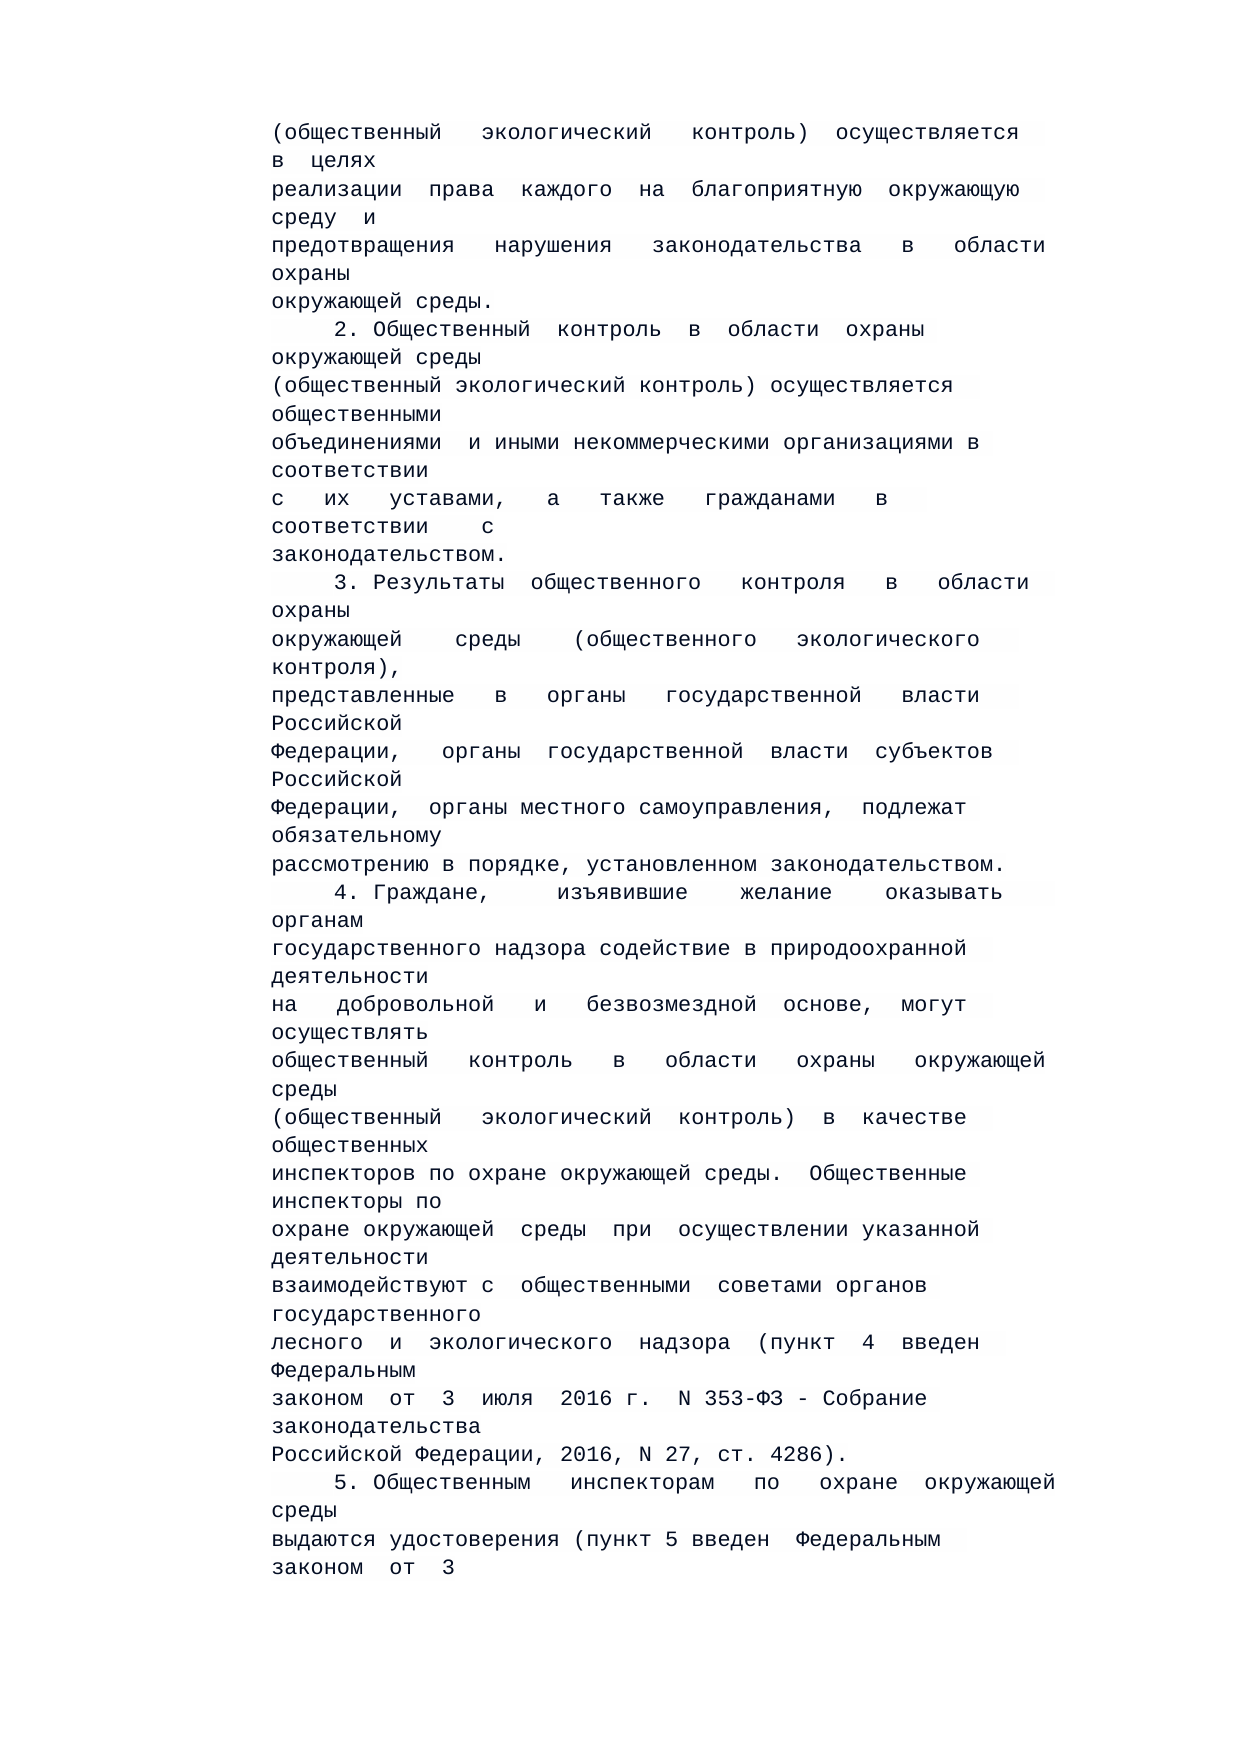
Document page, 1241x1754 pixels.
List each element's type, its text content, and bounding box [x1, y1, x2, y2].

text Федерации, органы местного самоуправления, подлежат обязательному [271, 793, 1058, 849]
text объединениями и иными некоммерческими организациями в соответствии [271, 427, 1058, 484]
text Российской Федерации, 2016, N 27, ст. 4286). [271, 1440, 1058, 1468]
text охране окружающей среды при осуществлении указанной деятельности [271, 1215, 1058, 1271]
text 2. Общественный контроль в области охраны окружающей среды [271, 315, 1058, 371]
text 4. Граждане, изъявившие желание оказывать органам [271, 877, 1058, 934]
text представленные в органы государственной власти Российской [271, 681, 1058, 737]
text предотвращения нарушения законодательства в области охраны [271, 231, 1058, 287]
text окружающей среды (общественного экологического контроля), [271, 624, 1058, 681]
text 3. Результаты общественного контроля в области охраны [271, 568, 1058, 624]
text (общественный экологический контроль) осуществляется общественными [271, 371, 1058, 427]
text выдаются удостоверения (пункт 5 введен Федеральным законом от 3 [271, 1524, 1058, 1581]
text государственного надзора содействие в природоохранной деятельности [271, 934, 1058, 990]
text рассмотрению в порядке, установленном законодательством. [271, 849, 1058, 877]
text взаимодействуют с общественными советами органов государственного [271, 1271, 1058, 1327]
text инспекторов по охране окружающей среды. Общественные инспекторы по [271, 1159, 1058, 1215]
text реализации права каждого на благоприятную окружающую среду и [271, 174, 1058, 231]
text окружающей среды. [271, 287, 1058, 315]
text законодательством. [271, 540, 1058, 568]
text общественный контроль в области охраны окружающей среды [271, 1046, 1058, 1102]
text лесного и экологического надзора (пункт 4 введен Федеральным [271, 1327, 1058, 1384]
text 5. Общественным инспекторам по охране окружающей среды [271, 1468, 1058, 1524]
text на добровольной и безвозмездной основе, могут осуществлять [271, 990, 1058, 1046]
text (общественный экологический контроль) в качестве общественных [271, 1102, 1058, 1159]
text (общественный экологический контроль) осуществляется в целях [271, 118, 1058, 174]
text законом от 3 июля 2016 г. N 353-ФЗ - Собрание законодательства [271, 1384, 1058, 1440]
text с их уставами, а также гражданами в соответствии с [271, 484, 1058, 540]
text Федерации, органы государственной власти субъектов Российской [271, 737, 1058, 793]
